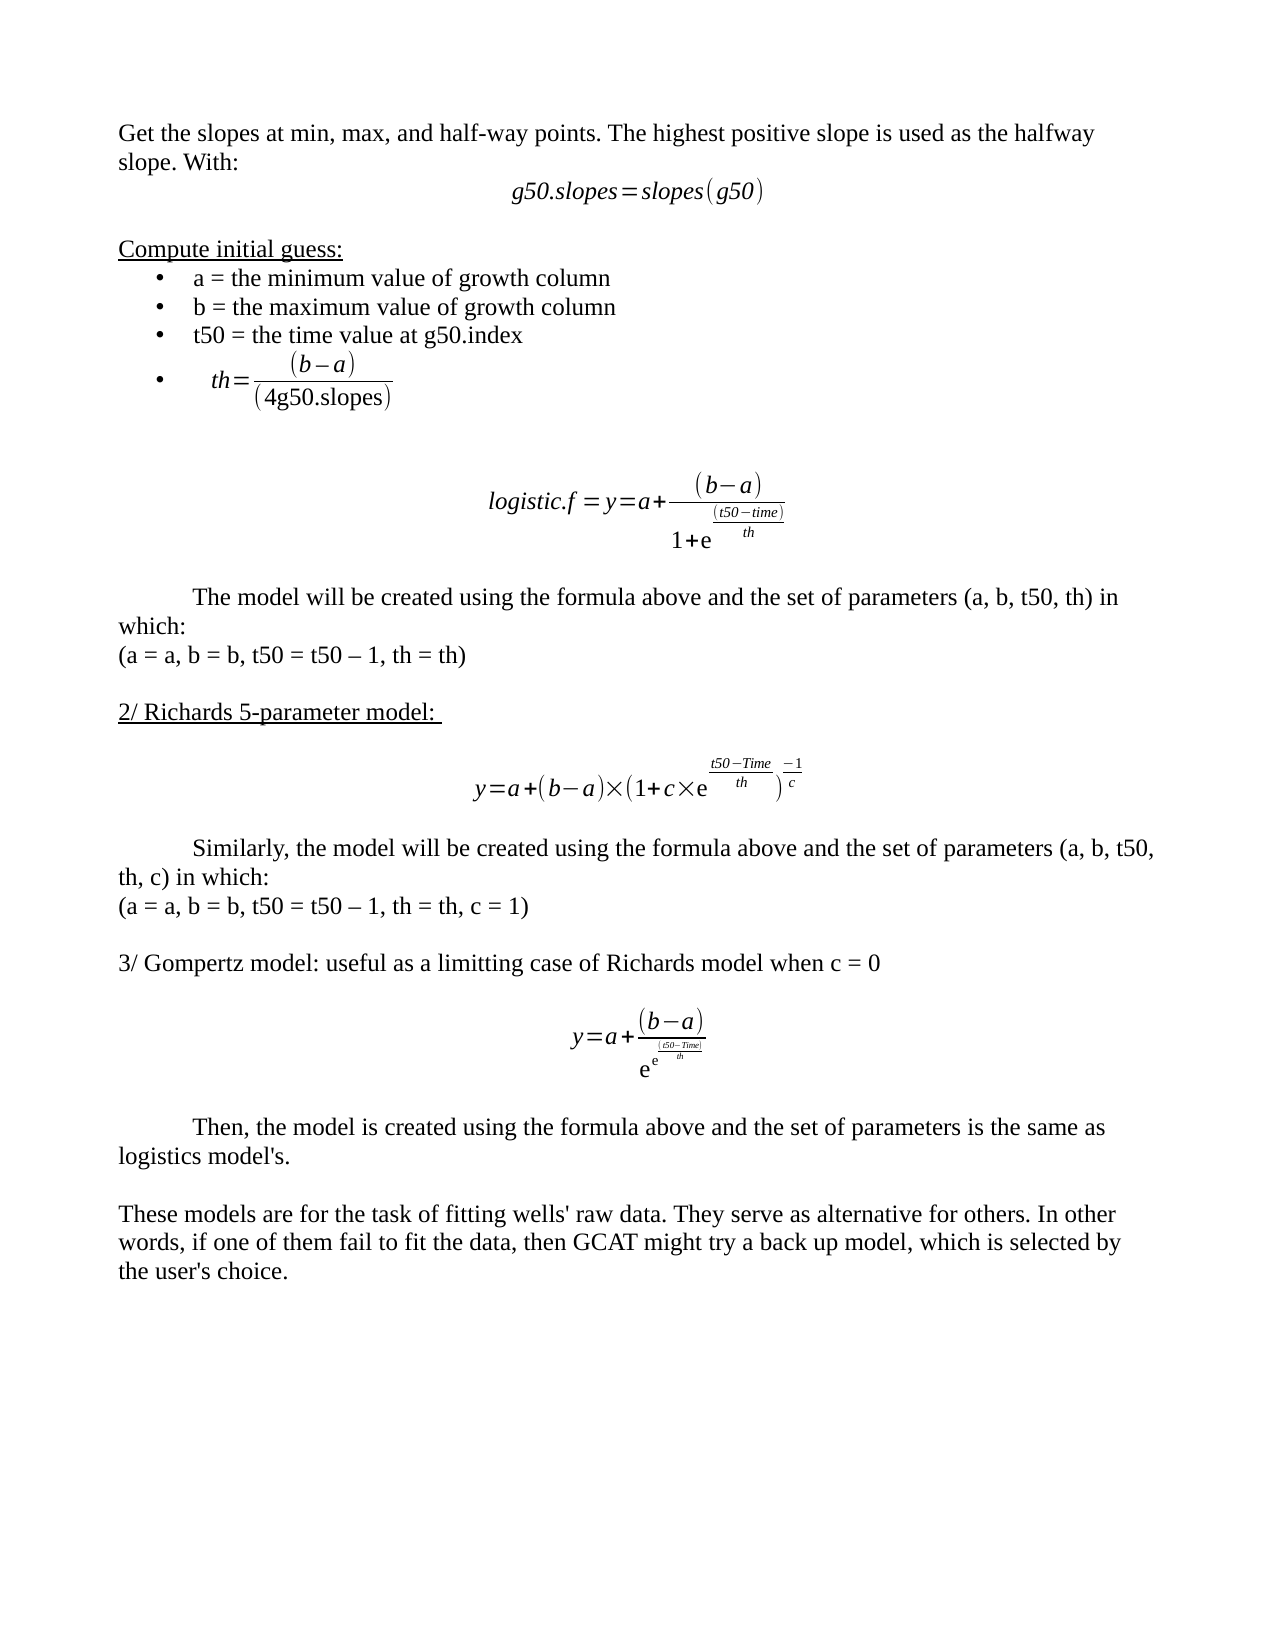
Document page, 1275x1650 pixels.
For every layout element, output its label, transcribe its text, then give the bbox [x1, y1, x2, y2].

text (a = a, b = b, t50 = t50 – 1, th = th, c = 1) [118, 891, 1157, 920]
text 3/ Gompertz model: useful as a limitting case of Richards model when c = 0 [118, 948, 1157, 977]
text 2/ Richards 5-parameter model: [118, 697, 1157, 726]
text Similarly, the model will be created using the formula above and the set of parameters (a, b, t50, th, c) in which: [118, 833, 1157, 891]
list a = the minimum value of growth column [156, 263, 1157, 292]
list b = the maximum value of growth column [156, 292, 1157, 321]
text Compute initial guess: [118, 234, 1157, 263]
text Get the slopes at min, max, and half-way points. The highest positive slope is used as the halfway slope. With: [118, 118, 1157, 176]
text The model will be created using the formula above and the set of parameters (a, b, t50, th) in which: [118, 582, 1157, 640]
text These models are for the task of fitting wells' raw data. They serve as alternative for others. In other words, if one of them fail to fit the data, then GCAT might try a back up model, which is selected by the user's choice. [118, 1199, 1157, 1285]
list t50 = the time value at g50.index [156, 321, 1157, 349]
text Then, the model is created using the formula above and the set of parameters is the same as logistics model's. [118, 1112, 1157, 1170]
text (a = a, b = b, t50 = t50 – 1, th = th) [118, 640, 1157, 668]
